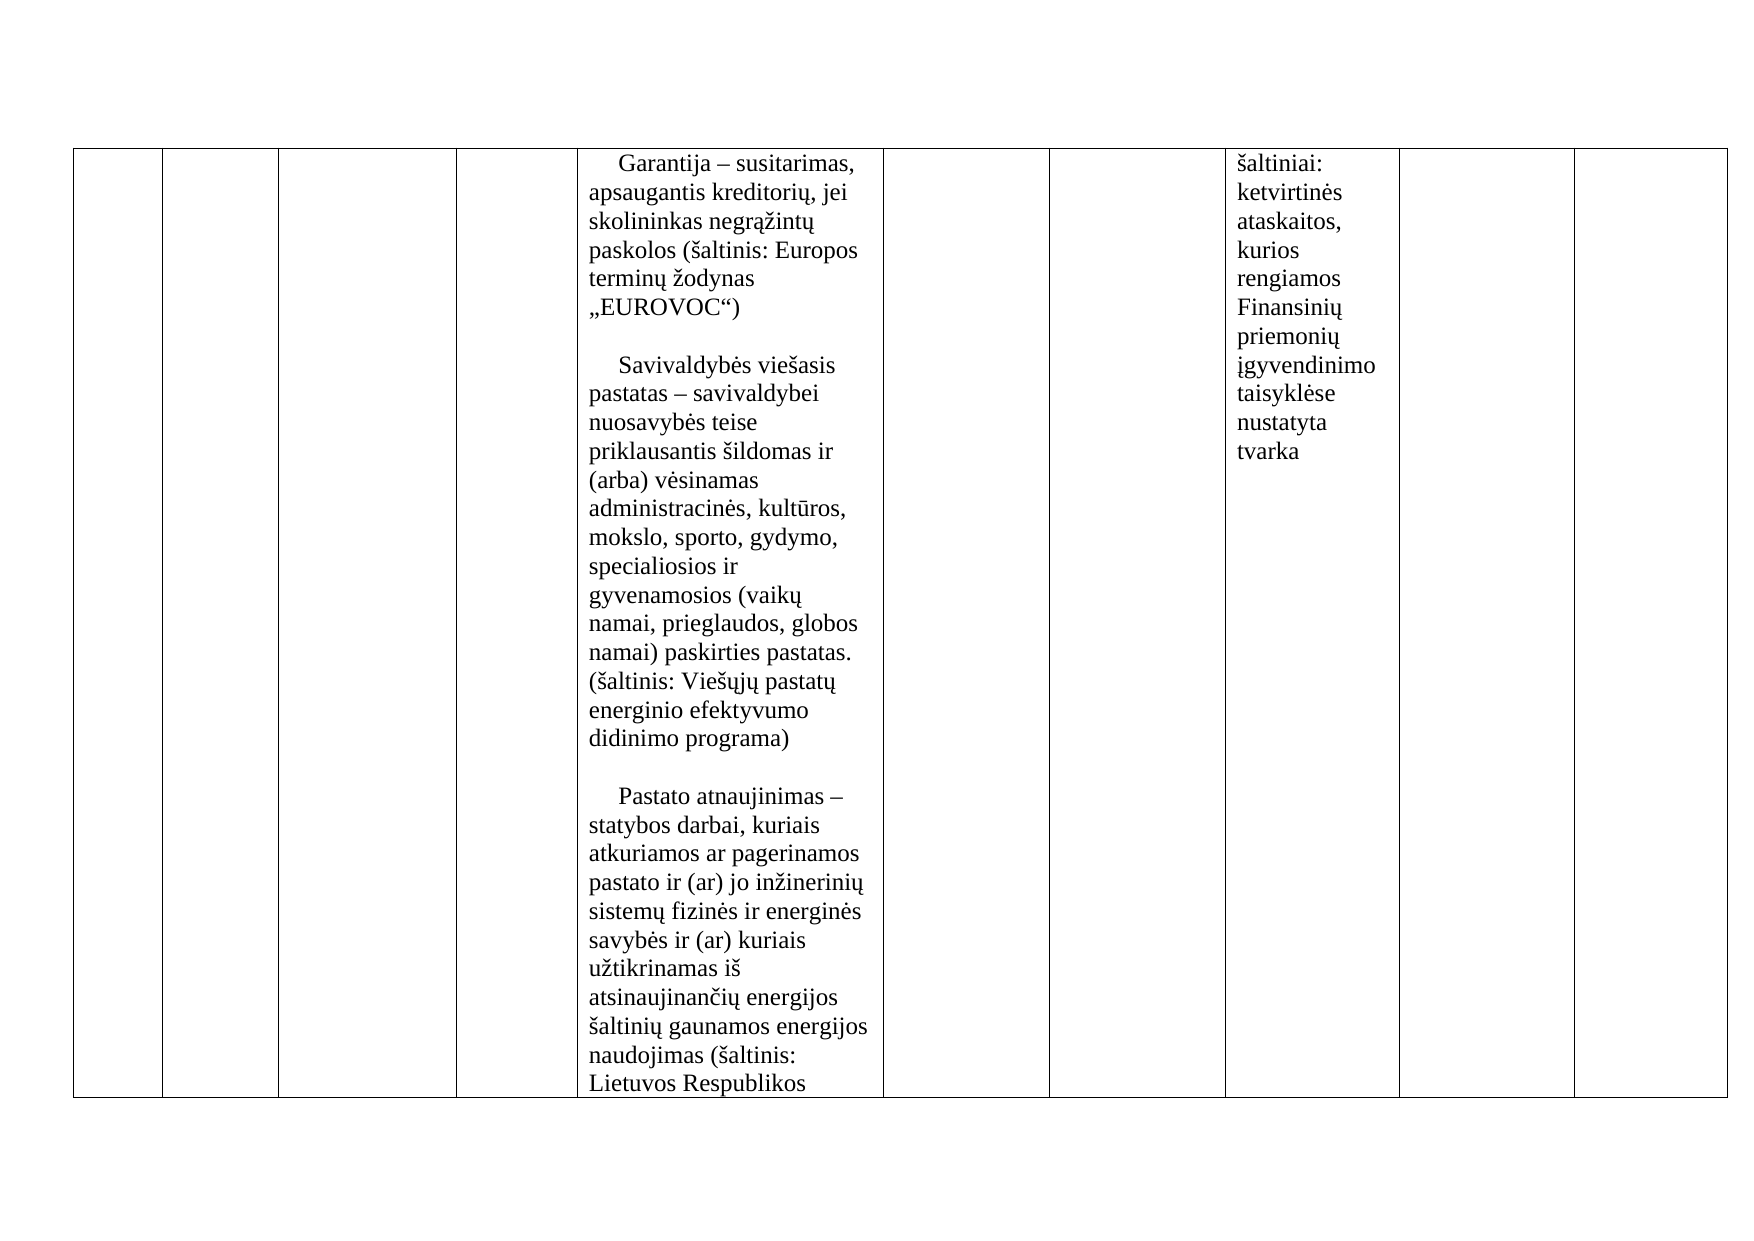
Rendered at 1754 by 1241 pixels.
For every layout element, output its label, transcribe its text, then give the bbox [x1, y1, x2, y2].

table_cell [163, 149, 278, 1097]
table_cell [1575, 149, 1727, 1097]
table_cell [457, 149, 577, 1097]
table_cell [1400, 149, 1574, 1097]
table_cell [1050, 149, 1225, 1097]
table_cell [279, 149, 456, 1097]
table_cell [74, 149, 162, 1097]
table_cell šaltiniai: ketvirtinės ataskaitos, kurios rengiamos Finansinių priemonių įgyvendinimo taisyklėse nustatyta tvarka [1226, 149, 1399, 1097]
table_cell [884, 149, 1049, 1097]
table_cell Garantija – susitarimas, apsaugantis kreditorių, jei skolininkas negrąžintų paskolos (šaltinis: Europos terminų žodynas „EUROVOC“) Savivaldybės viešasis pastatas – savivaldybei nuosavybės teise priklausantis šildomas ir (arba) vėsinamas administracinės, kultūros, mokslo, sporto, gydymo, specialiosios ir gyvenamosios (vaikų namai, prieglaudos, globos namai) paskirties pastatas. (šaltinis: Viešųjų pastatų energinio efektyvumo didinimo programa) Pastato atnaujinimas – statybos darbai, kuriais atkuriamos ar pagerinamos pastato ir (ar) jo inžinerinių sistemų fizinės ir energinės savybės ir (ar) kuriais užtikrinamas iš atsinaujinančių energijos šaltinių gaunamos energijos naudojimas (šaltinis: Lietuvos Respublikos [578, 149, 883, 1097]
